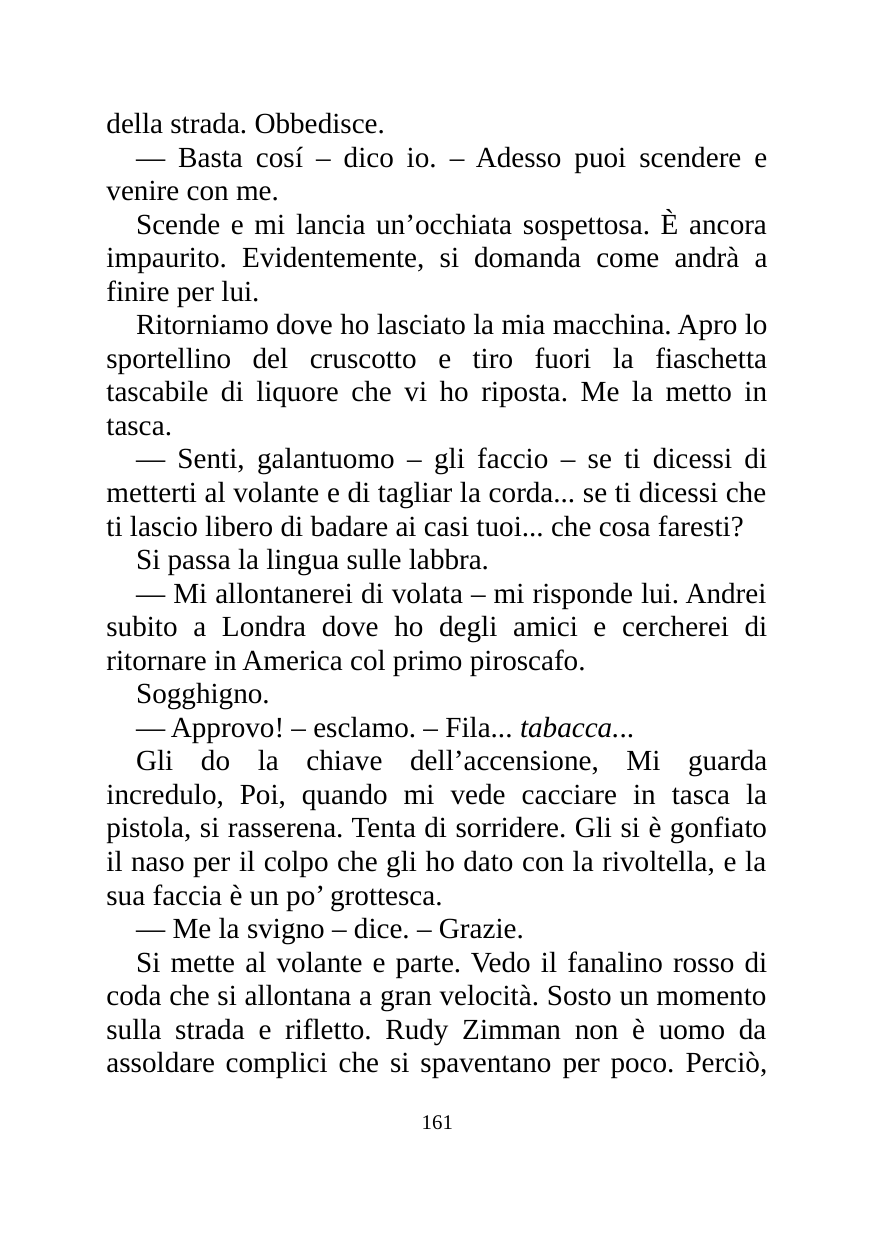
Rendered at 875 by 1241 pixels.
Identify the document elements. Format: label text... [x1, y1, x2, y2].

text Si mette al volante e parte. Vedo il fanalino rosso di coda che si allontana a gran velocità. Sosto un momento sulla strada e rifletto. Rudy Zimman non è uomo da assoldare complici che si spaventano per poco. Perciò, [106, 945, 768, 1079]
text — Me la svigno – dice. – Grazie. [106, 911, 768, 945]
text Gli do la chiave dell’accensione, Mi guarda incredulo, Poi, quando mi vede cacciare in tasca la pistola, si rasserena. Tenta di sorridere. Gli si è gonfiato il naso per il colpo che gli ho dato con la rivoltella, e la sua faccia è un po’ grottesca. [106, 743, 768, 911]
text Si passa la lingua sulle labbra. [106, 542, 768, 576]
text — Senti, galantuomo – gli faccio – se ti dicessi di metterti al volante e di tagliar la corda... se ti dicessi che ti lascio libero di badare ai casi tuoi... che cosa faresti? [106, 442, 768, 542]
text — Approvo! – esclamo. – Fila... tabacca... [106, 710, 768, 743]
text — Basta cosí – dico io. – Adesso puoi scendere e venire con me. [106, 140, 768, 207]
text — Mi allontanerei di volata – mi risponde lui. Andrei subito a Londra dove ho degli amici e cercherei di ritornare in America col primo piroscafo. [106, 576, 768, 676]
text Ritorniamo dove ho lasciato la mia macchina. Apro lo sportellino del cruscotto e tiro fuori la fiaschetta tascabile di liquore che vi ho riposta. Me la metto in tasca. [106, 307, 768, 442]
text della strada. Obbedisce. [106, 106, 768, 140]
text Scende e mi lancia un’occhiata sospettosa. È ancora impaurito. Evidentemente, si domanda come andrà a finire per lui. [106, 207, 768, 307]
text Sogghigno. [106, 676, 768, 710]
